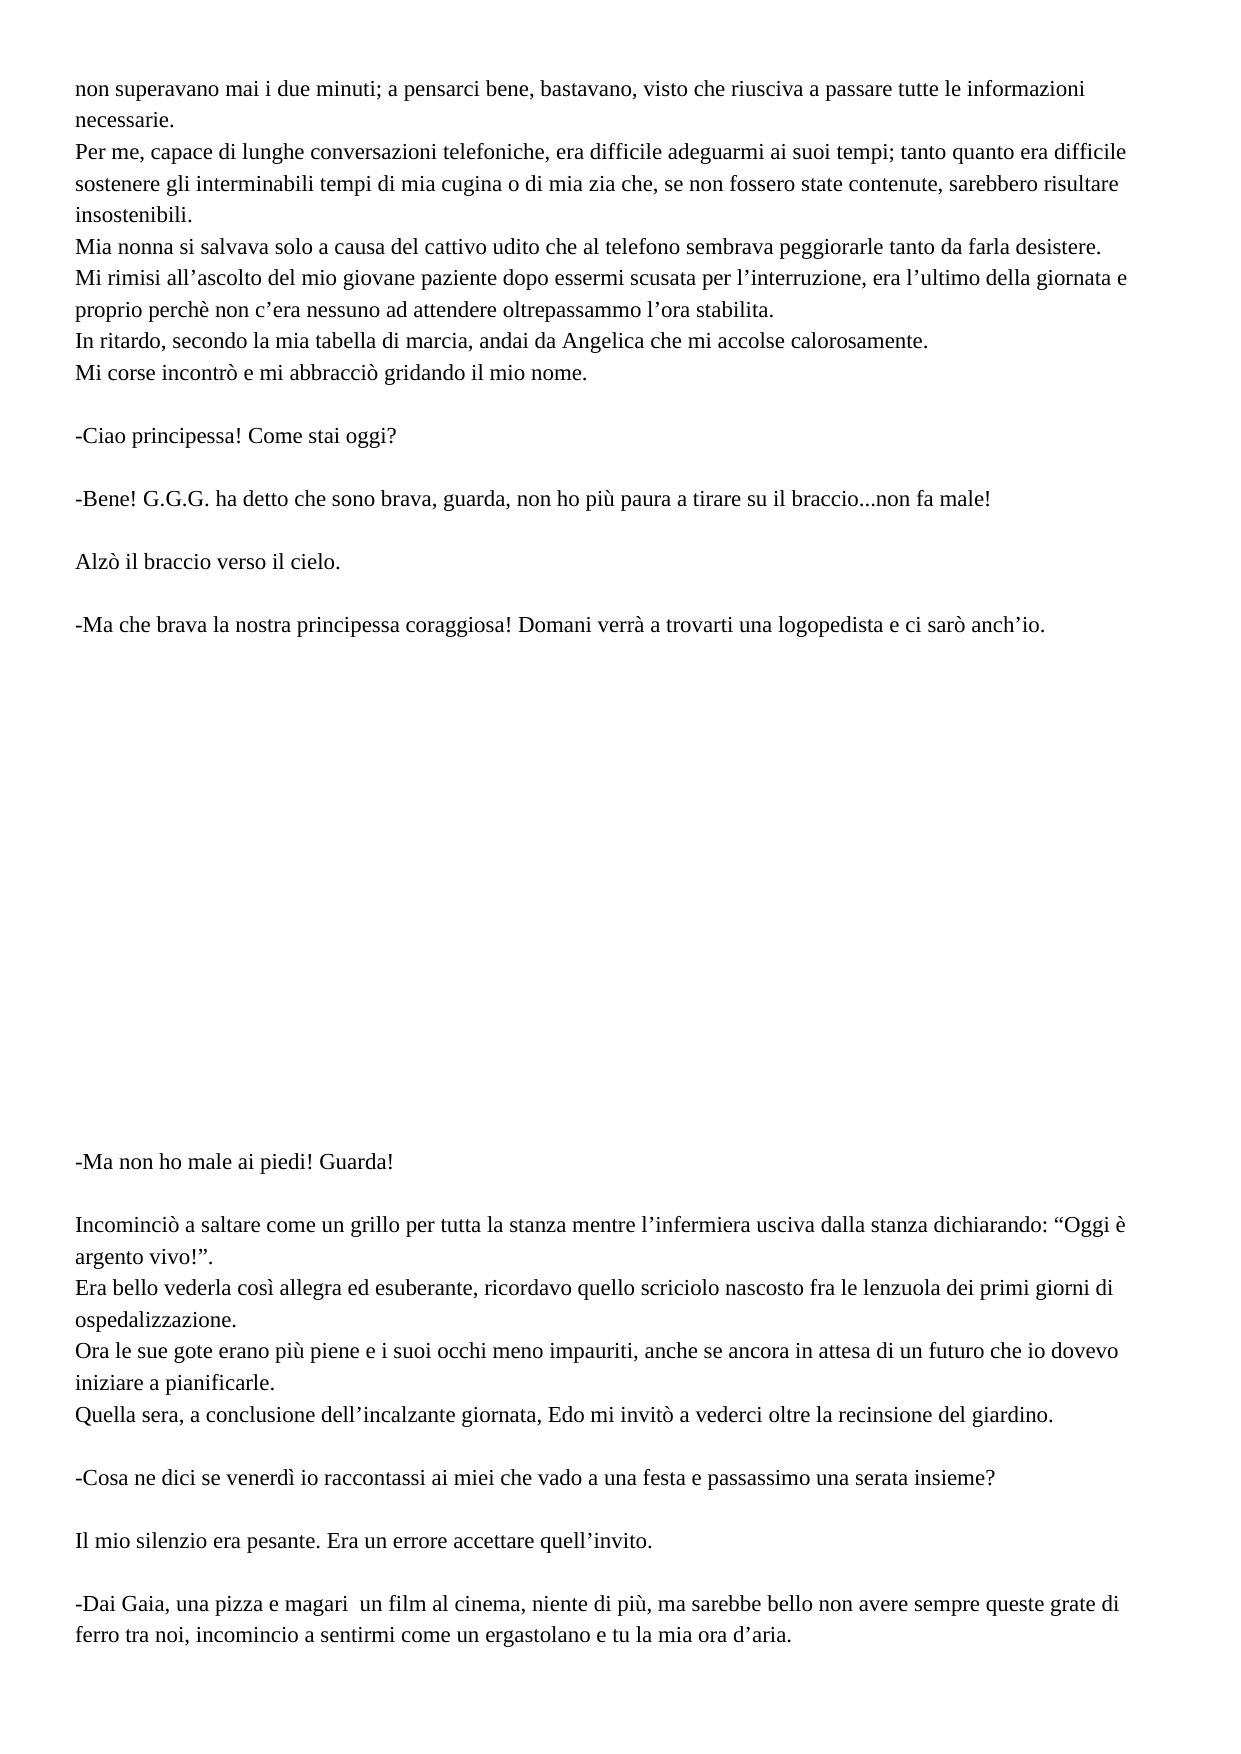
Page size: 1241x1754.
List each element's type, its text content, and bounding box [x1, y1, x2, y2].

text Il mio silenzio era pesante. Era un errore accettare quell’invito. [75, 1527, 1165, 1553]
text Era bello vederla così allegra ed esuberante, ricordavo quello scriciolo nascosto fra le lenzuola dei primi giorni di ospedalizzazione. [75, 1274, 1165, 1332]
text Per me, capace di lunghe conversazioni telefoniche, era difficile adeguarmi ai suoi tempi; tanto quanto era difficile sostenere gli interminabili tempi di mia cugina o di mia zia che, se non fossero state contenute, sarebbero risultare insostenibili. [75, 138, 1165, 228]
text Mia nonna si salvava solo a causa del cattivo udito che al telefono sembrava peggiorarle tanto da farla desistere. [75, 233, 1165, 259]
text Quella sera, a conclusione dell’incalzante giornata, Edo mi invitò a vederci oltre la recinsione del giardino. [75, 1401, 1165, 1427]
text Ora le sue gote erano più piene e i suoi occhi meno impauriti, anche se ancora in attesa di un futuro che io dovevo iniziare a pianificarle. [75, 1337, 1165, 1395]
text -Ciao principessa! Come stai oggi? [75, 422, 1165, 448]
text -Ma che brava la nostra principessa coraggiosa! Domani verrà a trovarti una logopedista e ci sarò anch’io. [75, 612, 1165, 638]
text -Bene! G.G.G. ha detto che sono brava, guarda, non ho più paura a tirare su il braccio...non fa male! [75, 485, 1165, 512]
text -Cosa ne dici se venerdì io raccontassi ai miei che vado a una festa e passassimo una serata insieme? [75, 1464, 1165, 1490]
text -Ma non ho male ai piedi! Guarda! [75, 1148, 1165, 1174]
text Mi corse incontrò e mi abbracciò gridando il mio nome. [75, 359, 1165, 385]
text In ritardo, secondo la mia tabella di marcia, andai da Angelica che mi accolse calorosamente. [75, 327, 1165, 354]
text -Dai Gaia, una pizza e magari un film al cinema, niente di più, ma sarebbe bello non avere sempre queste grate di ferro tra noi, incomincio a sentirmi come un ergastolano e tu la mia ora d’aria. [75, 1590, 1165, 1648]
text non superavano mai i due minuti; a pensarci bene, bastavano, visto che riusciva a passare tutte le informazioni necessarie. [75, 75, 1165, 133]
text Alzò il braccio verso il cielo. [75, 548, 1165, 575]
text Mi rimisi all’ascolto del mio giovane paziente dopo essermi scusata per l’interruzione, era l’ultimo della giornata e proprio perchè non c’era nessuno ad attendere oltrepassammo l’ora stabilita. [75, 264, 1165, 322]
text Incominciò a saltare come un grillo per tutta la stanza mentre l’infermiera usciva dalla stanza dichiarando: “Oggi è argento vivo!”. [75, 1211, 1165, 1269]
